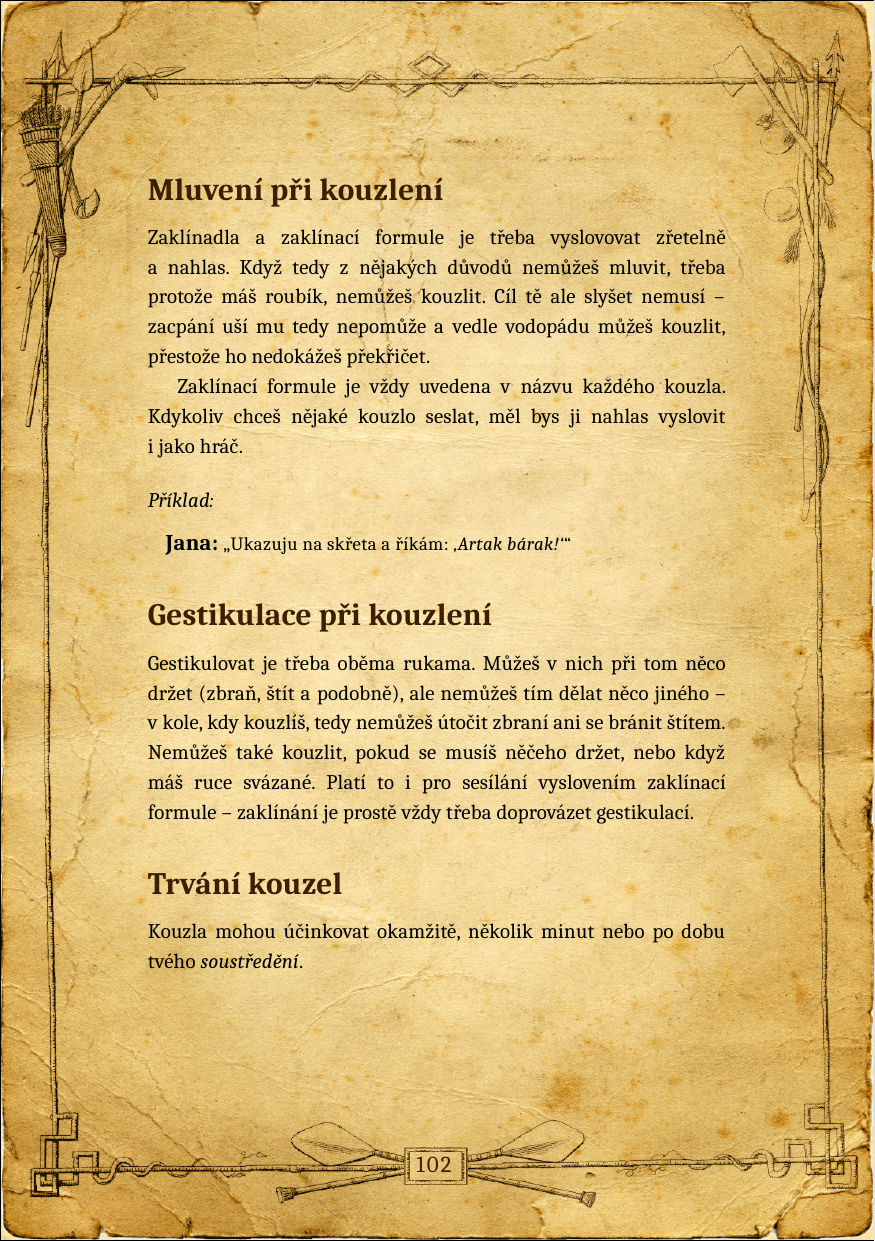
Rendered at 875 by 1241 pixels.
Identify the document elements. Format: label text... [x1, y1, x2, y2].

text Příklad: [148, 488, 726, 512]
text Jana: „Ukazuju na skřeta a⁠ říkám: ‚Artak bárak!‘“ [165, 530, 726, 556]
subtitle Gestikulace při kouzlení [148, 598, 726, 633]
text Zaklínadla a⁠ zaklínací formule je třeba vyslovovat zřetelně a⁠ nahlas. Když tedy z⁠ nějakých důvodů nemůžeš mluvit, třeba protože máš roubík, nemůžeš kouzlit. Cíl tě ale slyšet nemusí – zacpání uší mu tedy nepomůže a⁠ vedle vodopádu můžeš kouzlit, přestože ho nedokážeš překřičet. Zaklínací formule je vždy uvedena v⁠ názvu každého kouzla. Kdykoliv chceš nějaké kouzlo seslat, měl bys ji nahlas vyslovit i⁠ jako hráč. [148, 225, 726, 459]
subtitle Trvání kouzel [148, 866, 726, 902]
text Kouzla mohou účinkovat okamžitě, několik minut nebo po dobu tvého soustředění. [148, 920, 726, 973]
text Gestikulovat je třeba oběma rukama. Můžeš v⁠ nich při tom něco držet (zbraň, štít a⁠ podobně), ale nemůžeš tím dělat něco jiného – v⁠ kole, kdy kouzlíš, tedy nemůžeš útočit zbraní ani se bránit štítem. Nemůžeš také kouzlit, pokud se musíš něčeho držet, nebo když máš ruce svázané. Platí to i⁠ pro sesílání vyslovením zaklínací formule – zaklínání je prostě vždy třeba doprovázet gestikulací. [148, 651, 726, 825]
subtitle Mluvení při kouzlení [148, 172, 726, 208]
picture [1, 1, 874, 1240]
